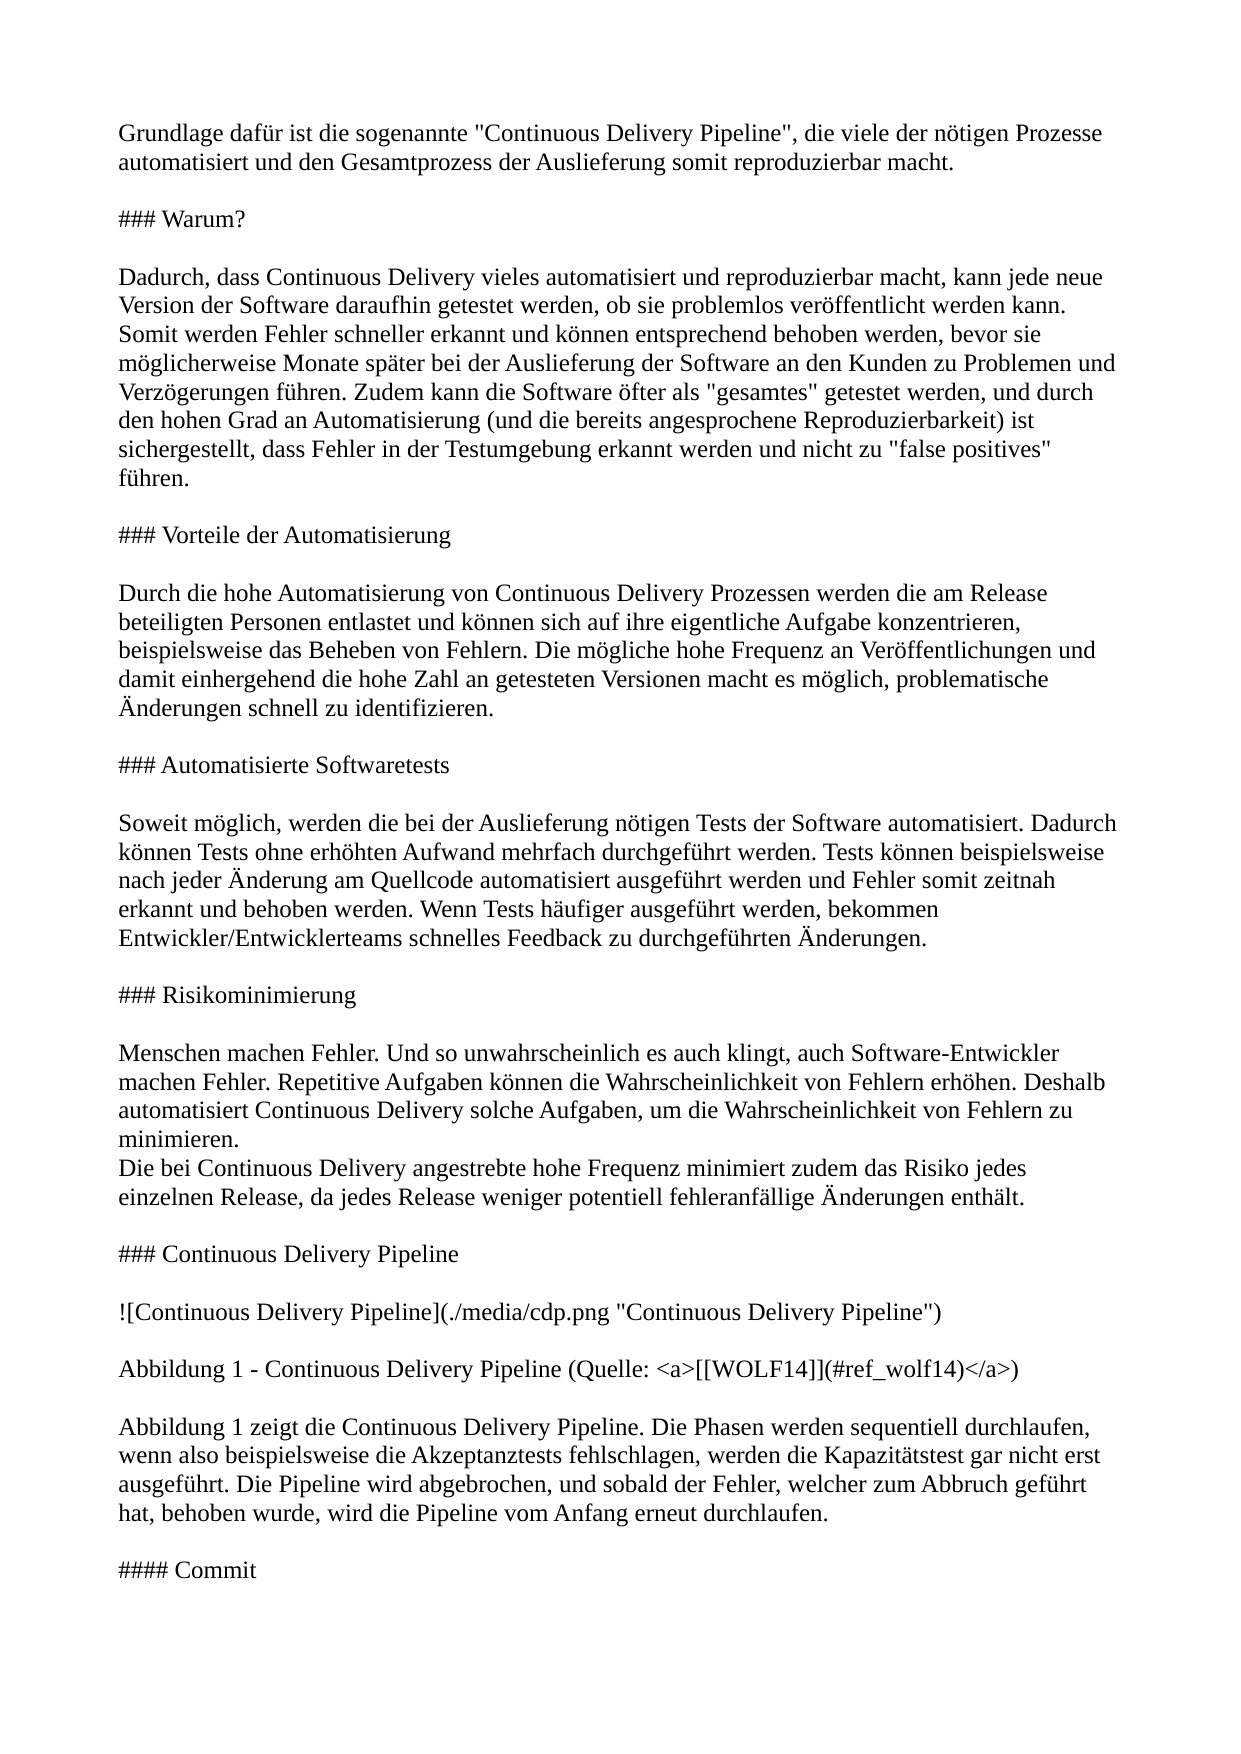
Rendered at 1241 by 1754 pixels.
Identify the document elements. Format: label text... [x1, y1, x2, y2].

text Abbildung 1 zeigt die Continuous Delivery Pipeline. Die Phasen werden sequentiell durchlaufen, wenn also beispielsweise die Akzeptanztests fehlschlagen, werden die Kapazitätstest gar nicht erst ausgeführt. Die Pipeline wird abgebrochen, und sobald der Fehler, welcher zum Abbruch geführt hat, behoben wurde, wird die Pipeline vom Anfang erneut durchlaufen. [118, 1412, 1122, 1527]
text ### Warum? [118, 204, 1122, 233]
text ### Automatisierte Softwaretests [118, 751, 1122, 779]
text Durch die hohe Automatisierung von Continuous Delivery Prozessen werden die am Release beteiligten Personen entlastet und können sich auf ihre eigentliche Aufgabe konzentrieren, beispielsweise das Beheben von Fehlern. Die mögliche hohe Frequenz an Veröffentlichungen und damit einhergehend die hohe Zahl an getesteten Versionen macht es möglich, problematische Änderungen schnell zu identifizieren. [118, 578, 1122, 722]
text Dadurch, dass Continuous Delivery vieles automatisiert und reproduzierbar macht, kann jede neue Version der Software daraufhin getestet werden, ob sie problemlos veröffentlicht werden kann. Somit werden Fehler schneller erkannt und können entsprechend behoben werden, bevor sie möglicherweise Monate später bei der Auslieferung der Software an den Kunden zu Problemen und Verzögerungen führen. Zudem kann die Software öfter als "gesamtes" getestet werden, und durch den hohen Grad an Automatisierung (und die bereits angesprochene Reproduzierbarkeit) ist sichergestellt, dass Fehler in der Testumgebung erkannt werden und nicht zu "false positives" führen. [118, 262, 1122, 492]
text ![Continuous Delivery Pipeline](./media/cdp.png "Continuous Delivery Pipeline") [118, 1297, 1122, 1326]
text ### Vorteile der Automatisierung [118, 521, 1122, 549]
text ### Continuous Delivery Pipeline [118, 1239, 1122, 1268]
text Abbildung 1 - Continuous Delivery Pipeline (Quelle: <a>[[WOLF14]](#ref_wolf14)</a>) [118, 1354, 1122, 1383]
text Die bei Continuous Delivery angestrebte hohe Frequenz minimiert zudem das Risiko jedes einzelnen Release, da jedes Release weniger potentiell fehleranfällige Änderungen enthält. [118, 1153, 1122, 1211]
text #### Commit [118, 1556, 1122, 1584]
text Menschen machen Fehler. Und so unwahrscheinlich es auch klingt, auch Software-Entwickler machen Fehler. Repetitive Aufgaben können die Wahrscheinlichkeit von Fehlern erhöhen. Deshalb automatisiert Continuous Delivery solche Aufgaben, um die Wahrscheinlichkeit von Fehlern zu minimieren. [118, 1038, 1122, 1153]
text Soweit möglich, werden die bei der Auslieferung nötigen Tests der Software automatisiert. Dadurch können Tests ohne erhöhten Aufwand mehrfach durchgeführt werden. Tests können beispielsweise nach jeder Änderung am Quellcode automatisiert ausgeführt werden und Fehler somit zeitnah erkannt und behoben werden. Wenn Tests häufiger ausgeführt werden, bekommen Entwickler/Entwicklerteams schnelles Feedback zu durchgeführten Änderungen. [118, 808, 1122, 952]
text Grundlage dafür ist die sogenannte "Continuous Delivery Pipeline", die viele der nötigen Prozesse automatisiert und den Gesamtprozess der Auslieferung somit reproduzierbar macht. [118, 118, 1122, 176]
text ### Risikominimierung [118, 981, 1122, 1009]
